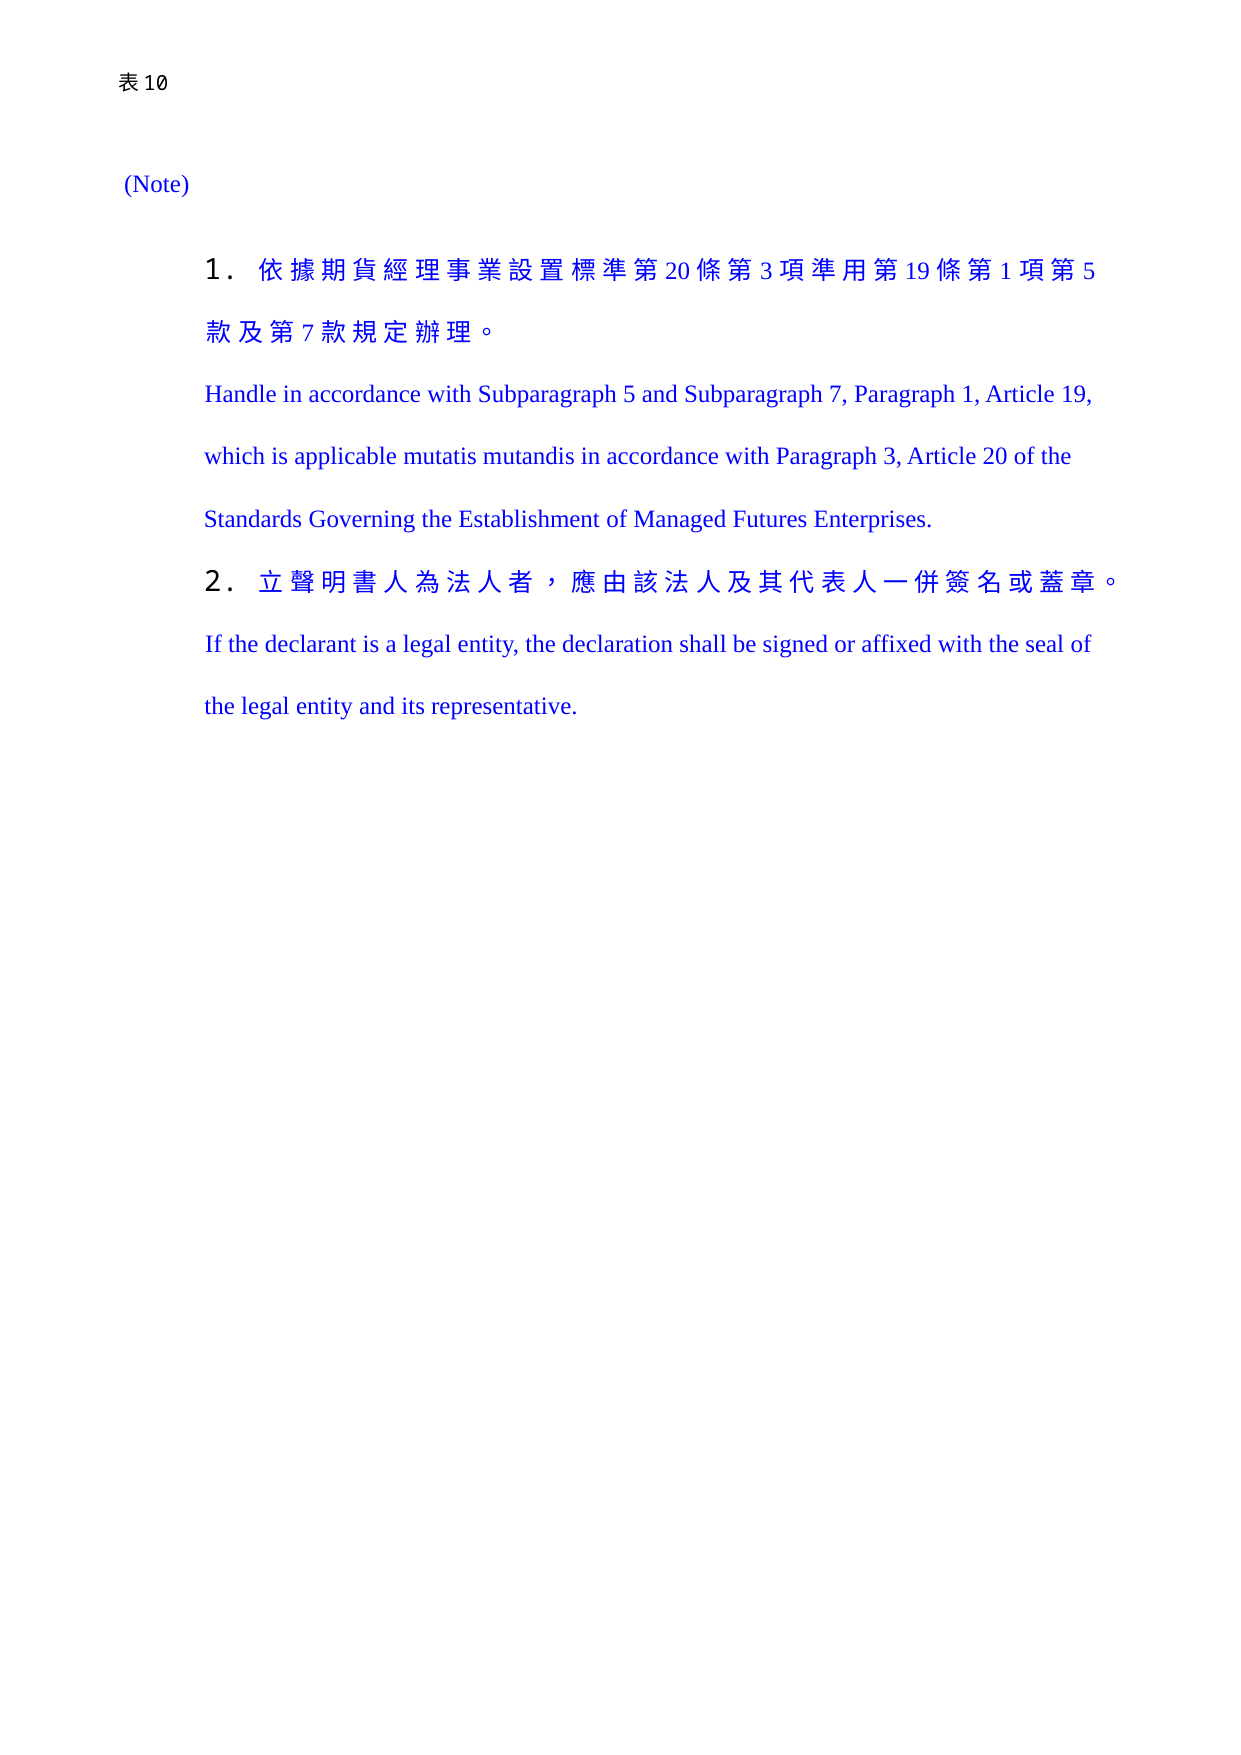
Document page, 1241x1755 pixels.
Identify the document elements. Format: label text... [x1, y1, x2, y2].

text (Note) [120, 142, 1120, 204]
list 依據期貨經理事業設置標準第20條第3項準用第19條第1項第5款及第7款規定辦理。 Handle in accordance with Subparagraph 5 and Subparagraph 7, Paragraph 1, Article 19, which is applicable mutatis mutandis in accordance with Paragraph 3, Article 20 of the Standards Governing the Establishment of Managed Futures Enterprises. [200, 226, 1120, 539]
list 立聲明書人為法人者，應由該法人及其代表人一併簽名或蓋章。 If the declarant is a legal entity, the declaration shall be signed or affixed with the seal of the legal entity and its representative. [199, 539, 1120, 726]
